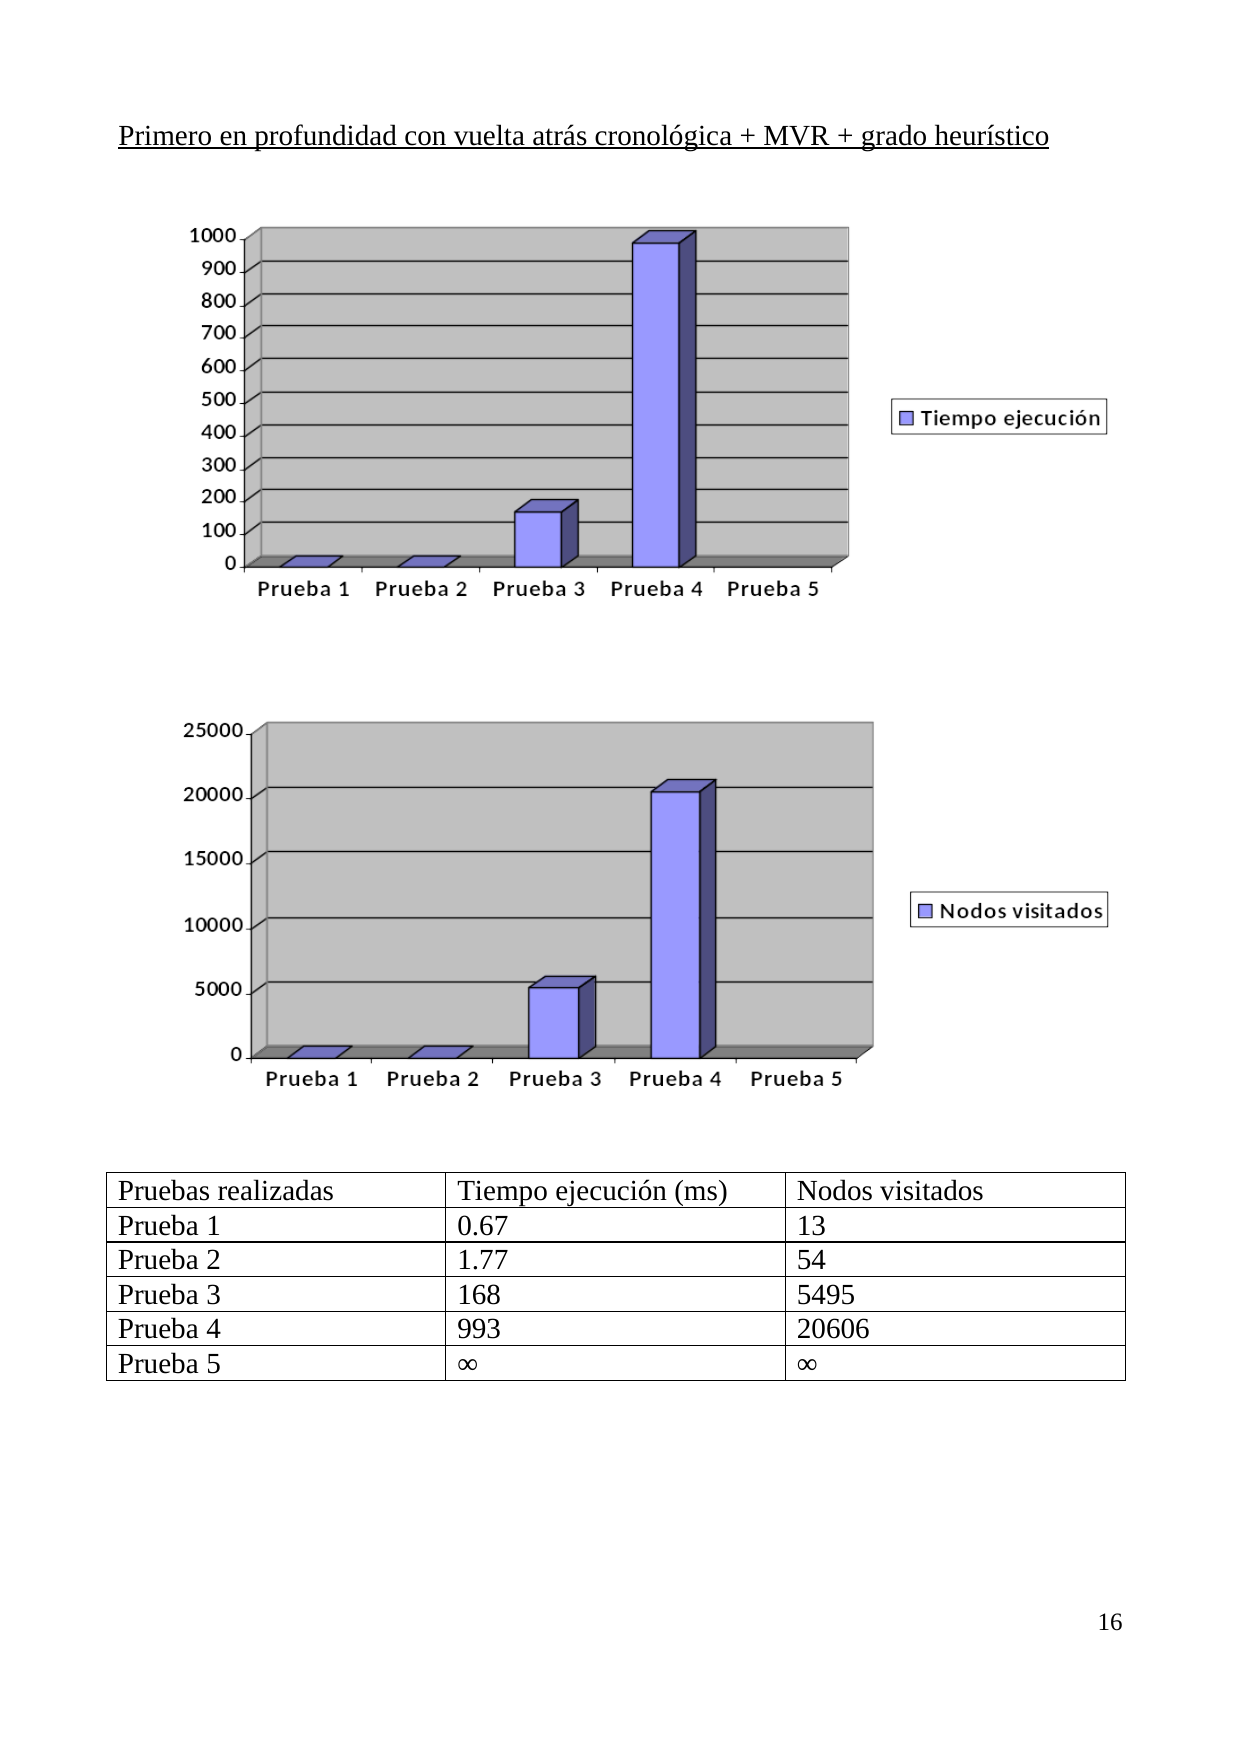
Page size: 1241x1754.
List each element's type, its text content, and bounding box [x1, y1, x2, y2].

table_cell 168 [446, 1277, 785, 1311]
table_cell 54 [786, 1243, 1125, 1276]
table_cell Prueba 3 [107, 1277, 445, 1311]
text Primero en profundidad con vuelta atrás cronológica + MVR + grado heurístico [118, 118, 1122, 152]
table_cell 993 [446, 1312, 785, 1345]
table_cell 5495 [786, 1277, 1125, 1311]
table_header Nodos visitados [786, 1173, 1125, 1207]
table_cell 13 [786, 1208, 1125, 1241]
table_cell Prueba 1 [107, 1208, 445, 1241]
table_header Tiempo ejecución (ms) [446, 1173, 785, 1207]
table_header Pruebas realizadas [107, 1173, 445, 1207]
table_cell ∞ [786, 1346, 1125, 1380]
table_cell 20606 [786, 1312, 1125, 1345]
table_cell Prueba 4 [107, 1312, 445, 1345]
table_cell 0.67 [446, 1208, 785, 1241]
table_cell 1.77 [446, 1243, 785, 1276]
table_cell Prueba 5 [107, 1346, 445, 1380]
table_cell ∞ [446, 1346, 785, 1380]
table_cell Prueba 2 [107, 1243, 445, 1276]
